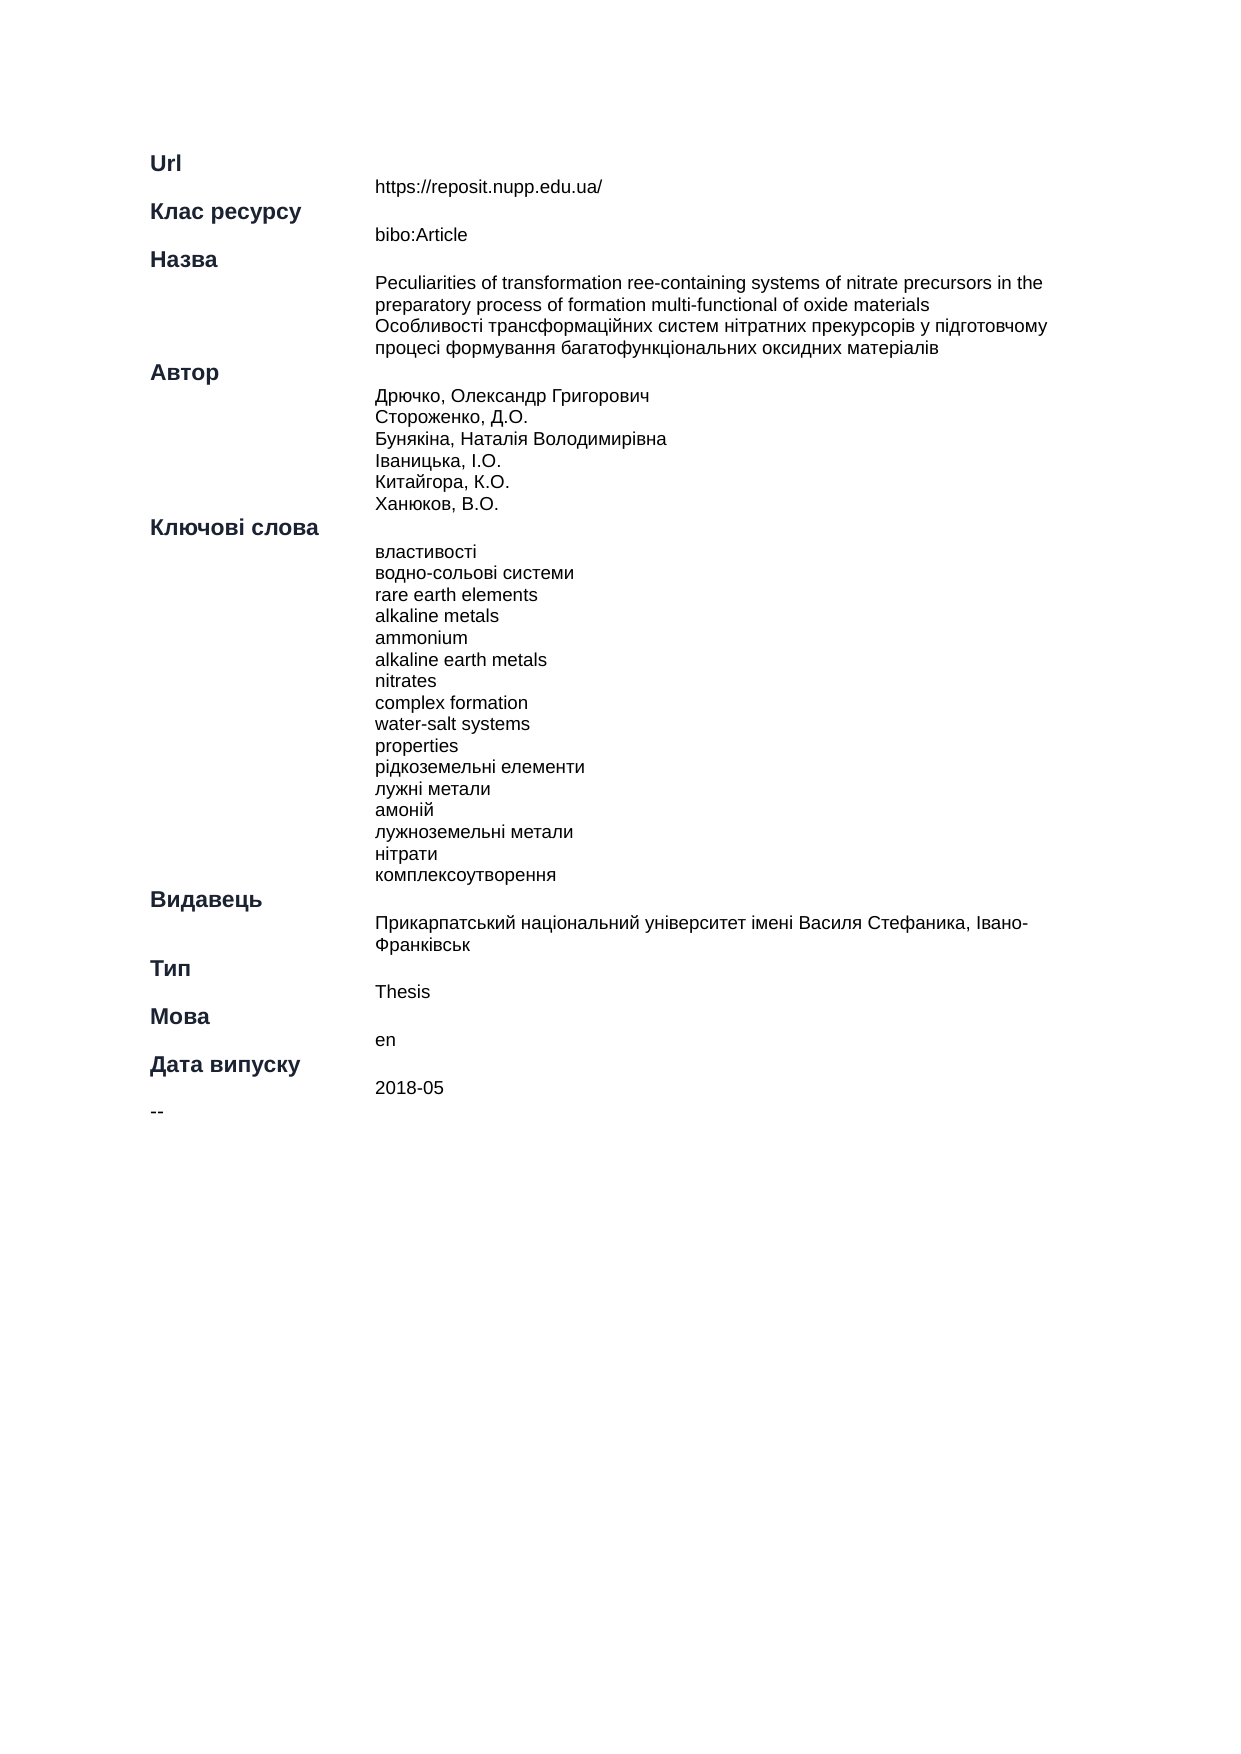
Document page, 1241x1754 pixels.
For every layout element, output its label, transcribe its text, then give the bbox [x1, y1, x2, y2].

text Peculiarities of transformation ree-containing systems of nitrate precursors in the preparatory process of formation multi-functional of oxide materials [375, 272, 1090, 315]
text комплексоутворення [375, 864, 1090, 886]
text нітрати [375, 842, 1090, 864]
text bibo:Article [375, 224, 1090, 246]
text Автор [150, 358, 1090, 385]
text Дата випуску [150, 1051, 1090, 1077]
text Іваницька, І.О. [375, 449, 1090, 471]
text Бунякіна, Наталія Володимирівна [375, 428, 1090, 449]
text Url [150, 150, 1090, 176]
text alkaline earth metals [375, 648, 1090, 670]
text water-salt systems [375, 713, 1090, 734]
text Китайгора, К.О. [375, 471, 1090, 493]
text лужні метали [375, 778, 1090, 799]
text Дрючко, Олександр Григорович [375, 385, 1090, 406]
text Ханюков, В.О. [375, 493, 1090, 514]
text Thesis [375, 981, 1090, 1003]
text водно-сольові системи [375, 562, 1090, 584]
text Назва [150, 246, 1090, 272]
text Стороженко, Д.О. [375, 406, 1090, 428]
text complex formation [375, 691, 1090, 713]
text -- [150, 1099, 1090, 1123]
text Клас ресурсу [150, 198, 1090, 224]
text nitrates [375, 670, 1090, 691]
text ammonium [375, 627, 1090, 648]
text Мова [150, 1003, 1090, 1029]
text en [375, 1029, 1090, 1051]
text рідкоземельні елементи [375, 756, 1090, 778]
text Видавець [150, 886, 1090, 912]
text alkaline metals [375, 605, 1090, 627]
text лужноземельні метали [375, 821, 1090, 842]
text properties [375, 734, 1090, 756]
text Ключові слова [150, 514, 1090, 541]
text властивості [375, 541, 1090, 562]
text https://reposit.nupp.edu.ua/ [375, 176, 1090, 198]
text амоній [375, 799, 1090, 821]
text Прикарпатський національний університет імені Василя Стефаника, Івано-Франківськ [375, 912, 1090, 955]
text rare earth elements [375, 584, 1090, 605]
text Тип [150, 955, 1090, 981]
text 2018-05 [375, 1077, 1090, 1099]
text Особливості трансформаційних систем нітратних прекурсорів у підготовчому процесі формування багатофункціональних оксидних матеріалів [375, 315, 1090, 358]
